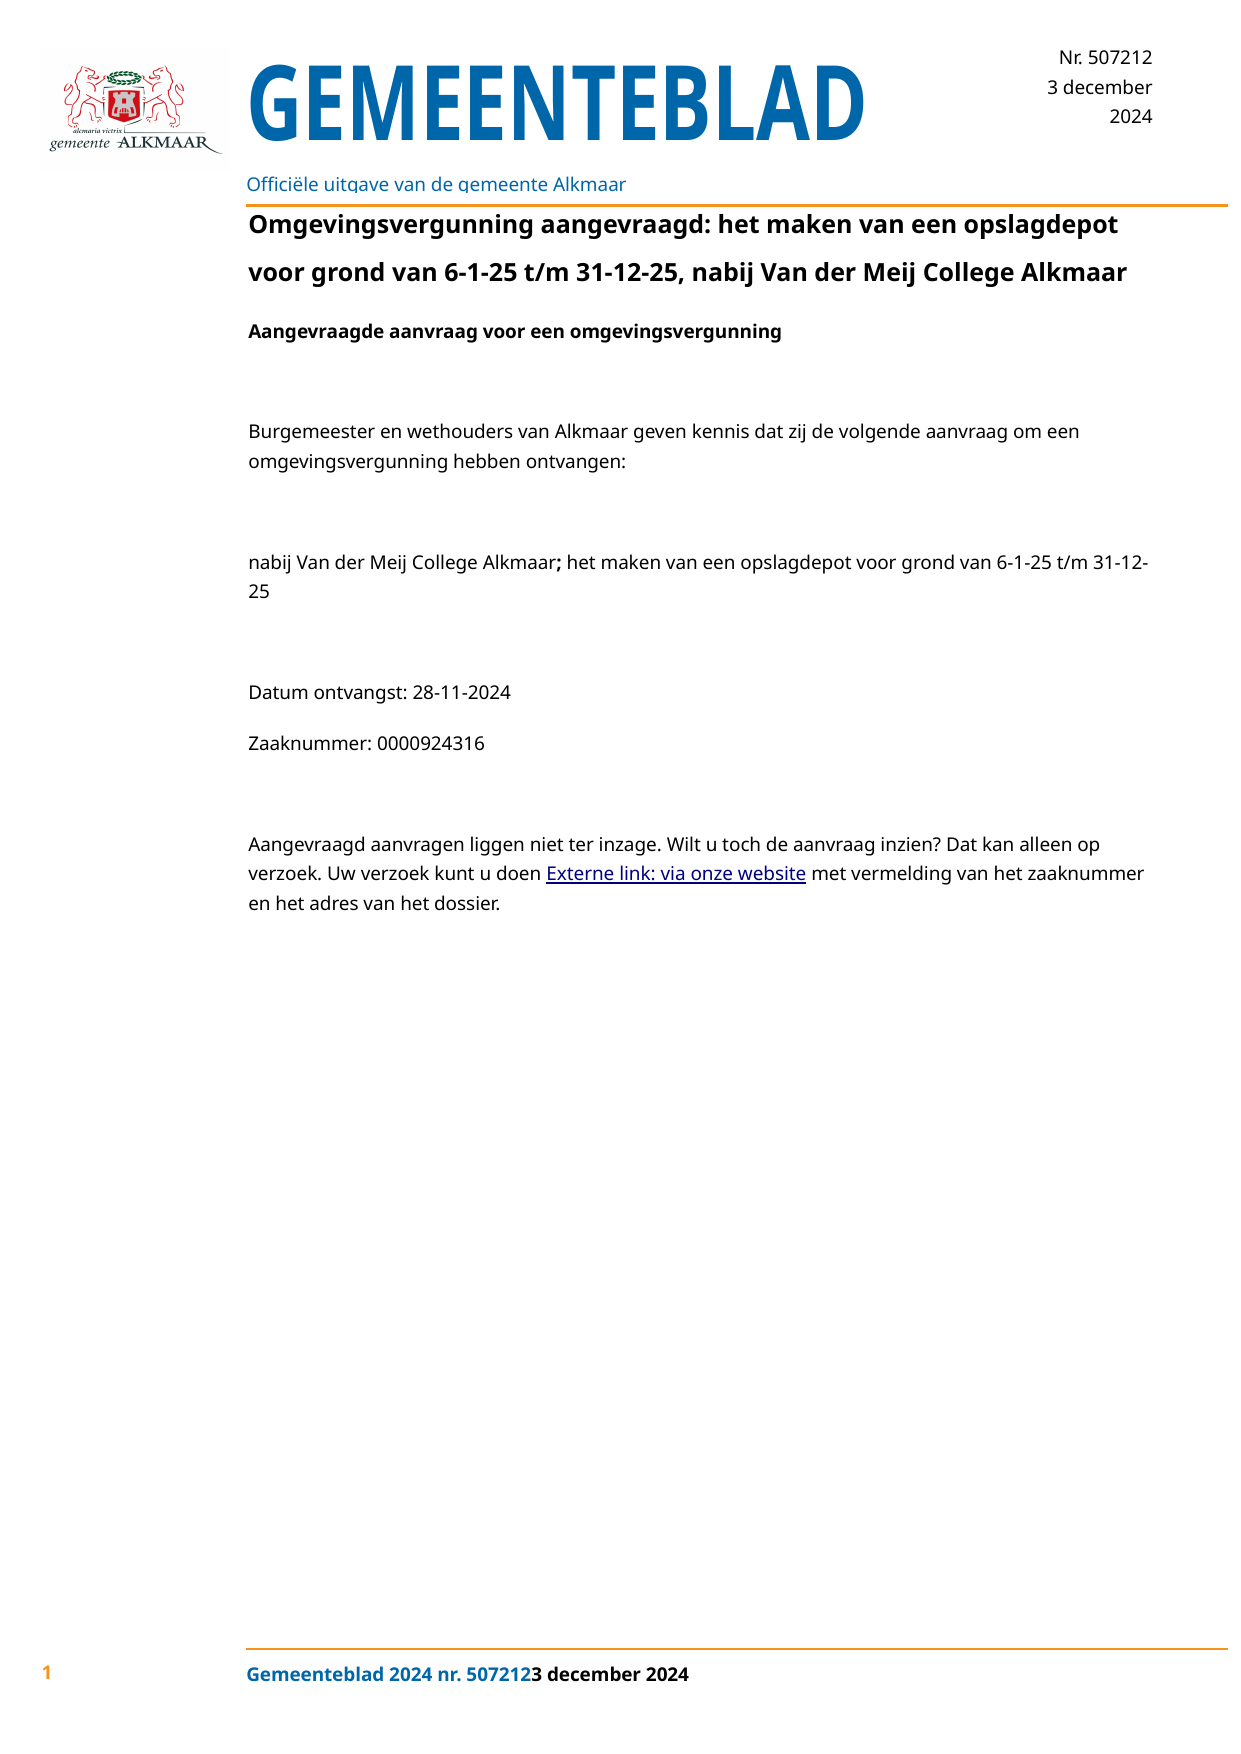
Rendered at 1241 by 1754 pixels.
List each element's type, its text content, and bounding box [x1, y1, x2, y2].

text Omgevingsvergunning aangevraagd: het maken van een opslagdepot voor grond van 6-1-25 t/m 31-12-25, nabij Van der Meij College Alkmaar [248, 207, 1152, 288]
text Aangevraagd aanvragen liggen niet ter inzage. Wilt u toch de aanvraag inzien? Dat kan alleen op verzoek. Uw verzoek kunt u doen Externe link: via onze website met vermelding van het zaaknummer en het adres van het dossier. [248, 831, 1152, 916]
text Zaaknummer: 0000924316 [248, 730, 1152, 756]
text nabij Van der Meij College Alkmaar; het maken van een opslagdepot voor grond van 6-1-25 t/m 31-12-25 [248, 549, 1152, 604]
text Datum ontvangst: 28-11-2024 [248, 679, 1152, 705]
picture [41, 47, 231, 172]
text Burgemeester en wethouders van Alkmaar geven kennis dat zij de volgende aanvraag om een omgevingsvergunning hebben ontvangen: [248, 419, 1152, 474]
text Aangevraagde aanvraag voor een omgevingsvergunning [248, 318, 1152, 344]
